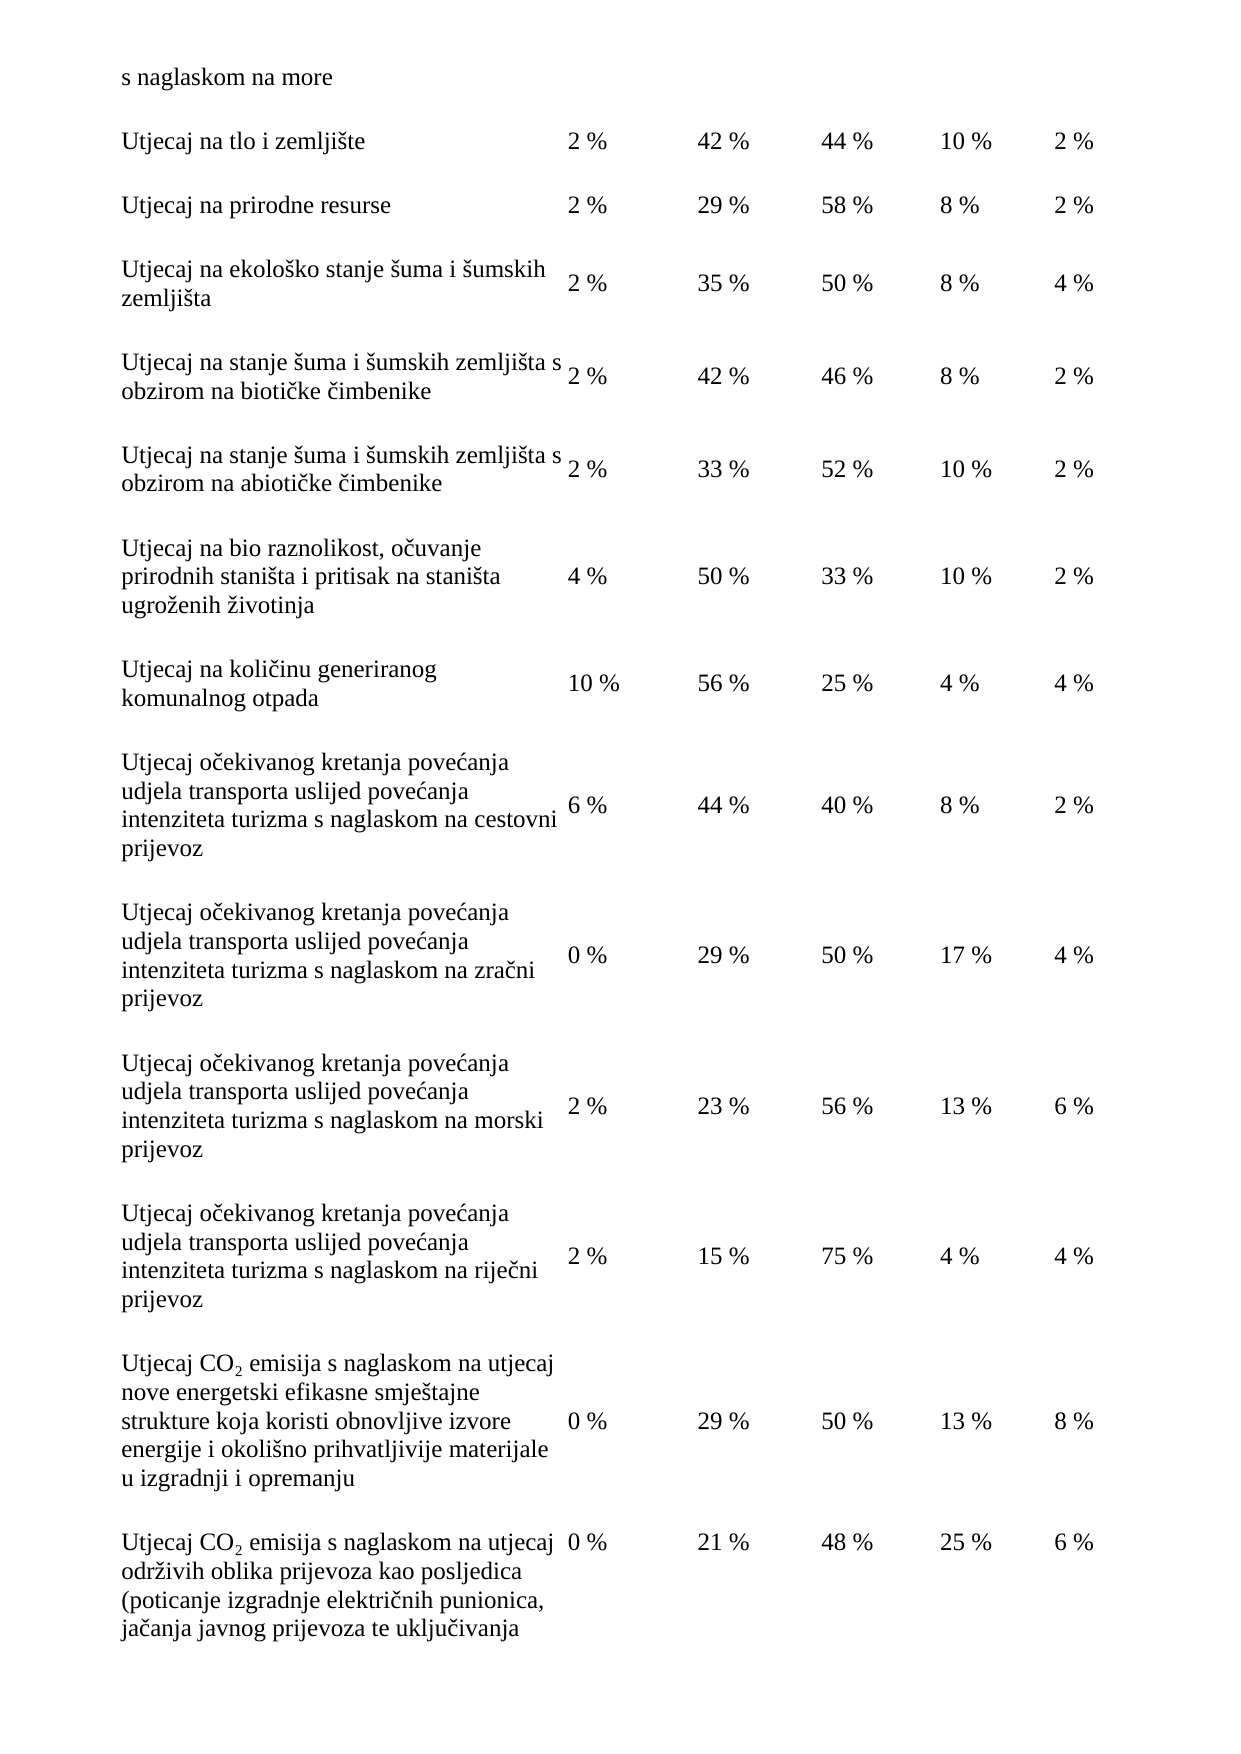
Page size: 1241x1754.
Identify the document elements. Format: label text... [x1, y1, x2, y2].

table_cell 23 % [695, 1045, 818, 1195]
table_cell [818, 59, 937, 123]
table_cell 2 % [1051, 344, 1181, 437]
table_cell Utjecaj CO₂ emisija s naglaskom na utjecaj nove energetski efikasne smještajne strukture koja koristi obnovljive izvore energije i okolišno prihvatljivije materijale u izgradnji i opremanju [118, 1345, 565, 1524]
table_cell 52 % [818, 437, 937, 530]
table_cell 33 % [818, 530, 937, 651]
table_cell 42 % [695, 344, 818, 437]
table_cell 8 % [937, 187, 1051, 251]
table_cell 42 % [695, 123, 818, 187]
table_cell 10 % [937, 530, 1051, 651]
table_cell 6 % [565, 744, 694, 894]
table_cell [695, 59, 818, 123]
table_cell 4 % [565, 530, 694, 651]
table_cell 10 % [937, 437, 1051, 530]
table_cell 8 % [1051, 1345, 1181, 1524]
table_cell 56 % [818, 1045, 937, 1195]
table_cell [937, 59, 1051, 123]
table_cell [1051, 59, 1181, 123]
table_cell 2 % [565, 437, 694, 530]
table_cell 40 % [818, 744, 937, 894]
table_cell 8 % [937, 744, 1051, 894]
table_cell 21 % [695, 1524, 818, 1645]
table_cell 2 % [565, 251, 694, 344]
table_cell Utjecaj očekivanog kretanja povećanja udjela transporta uslijed povećanja intenziteta turizma s naglaskom na zračni prijevoz [118, 894, 565, 1045]
table_cell Utjecaj na ekološko stanje šuma i šumskih zemljišta [118, 251, 565, 344]
table_cell Utjecaj na stanje šuma i šumskih zemljišta s obzirom na abiotičke čimbenike [118, 437, 565, 530]
table_cell 50 % [818, 1345, 937, 1524]
table_cell 6 % [1051, 1045, 1181, 1195]
table_cell 2 % [1051, 123, 1181, 187]
table_cell 25 % [937, 1524, 1051, 1645]
table_cell 2 % [1051, 744, 1181, 894]
table_cell 29 % [695, 1345, 818, 1524]
table_cell 4 % [1051, 1195, 1181, 1345]
table_cell 29 % [695, 894, 818, 1045]
table_cell Utjecaj na bio raznolikost, očuvanje prirodnih staništa i pritisak na staništa ugroženih životinja [118, 530, 565, 651]
table_cell 17 % [937, 894, 1051, 1045]
table_cell 8 % [937, 344, 1051, 437]
table_cell 2 % [1051, 437, 1181, 530]
table_cell 75 % [818, 1195, 937, 1345]
table_cell 35 % [695, 251, 818, 344]
table_cell 10 % [565, 651, 694, 744]
table_cell s naglaskom na more [118, 59, 565, 123]
table_cell Utjecaj na količinu generiranog komunalnog otpada [118, 651, 565, 744]
table_cell [565, 59, 694, 123]
table_cell 2 % [565, 187, 694, 251]
table_cell 4 % [937, 651, 1051, 744]
table_cell Utjecaj na prirodne resurse [118, 187, 565, 251]
table_cell 4 % [1051, 651, 1181, 744]
table_cell 6 % [1051, 1524, 1181, 1645]
table_cell 13 % [937, 1045, 1051, 1195]
table_cell Utjecaj CO₂ emisija s naglaskom na utjecaj održivih oblika prijevoza kao posljedica (poticanje izgradnje električnih punionica, jačanja javnog prijevoza te uključivanja [118, 1524, 565, 1645]
table_cell 50 % [818, 894, 937, 1045]
table_cell Utjecaj na stanje šuma i šumskih zemljišta s obzirom na biotičke čimbenike [118, 344, 565, 437]
table_cell Utjecaj na tlo i zemljište [118, 123, 565, 187]
table_cell 0 % [565, 1524, 694, 1645]
table_cell 56 % [695, 651, 818, 744]
table_cell 2 % [565, 1045, 694, 1195]
table_cell 58 % [818, 187, 937, 251]
table_cell 4 % [1051, 894, 1181, 1045]
table_cell 0 % [565, 1345, 694, 1524]
table_cell 15 % [695, 1195, 818, 1345]
table_cell 46 % [818, 344, 937, 437]
table_cell 2 % [1051, 530, 1181, 651]
table_cell 4 % [937, 1195, 1051, 1345]
table_cell 2 % [1051, 187, 1181, 251]
table_cell 50 % [695, 530, 818, 651]
table_cell 29 % [695, 187, 818, 251]
table_cell 0 % [565, 894, 694, 1045]
table_cell 2 % [565, 1195, 694, 1345]
table_cell Utjecaj očekivanog kretanja povećanja udjela transporta uslijed povećanja intenziteta turizma s naglaskom na cestovni prijevoz [118, 744, 565, 894]
table_cell 48 % [818, 1524, 937, 1645]
table_cell 50 % [818, 251, 937, 344]
table_cell 8 % [937, 251, 1051, 344]
table_cell Utjecaj očekivanog kretanja povećanja udjela transporta uslijed povećanja intenziteta turizma s naglaskom na morski prijevoz [118, 1045, 565, 1195]
table_cell Utjecaj očekivanog kretanja povećanja udjela transporta uslijed povećanja intenziteta turizma s naglaskom na riječni prijevoz [118, 1195, 565, 1345]
table_cell 33 % [695, 437, 818, 530]
table_cell 25 % [818, 651, 937, 744]
table_cell 2 % [565, 123, 694, 187]
table_cell 2 % [565, 344, 694, 437]
table_cell 10 % [937, 123, 1051, 187]
table_cell 44 % [695, 744, 818, 894]
table_cell 13 % [937, 1345, 1051, 1524]
table_cell 4 % [1051, 251, 1181, 344]
table_cell 44 % [818, 123, 937, 187]
